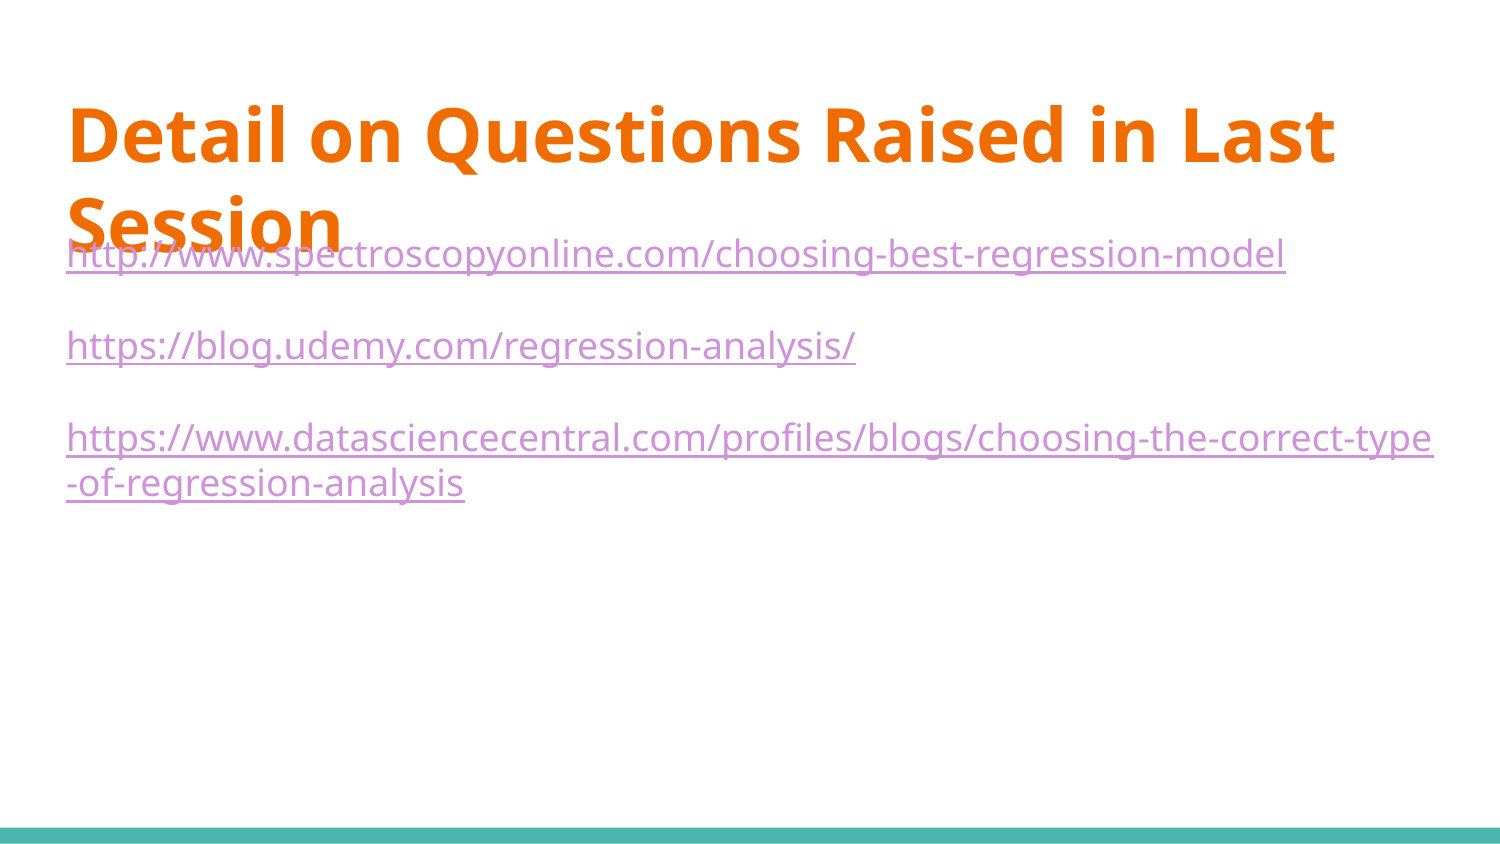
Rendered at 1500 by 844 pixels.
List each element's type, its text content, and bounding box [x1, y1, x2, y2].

list http://www.spectroscopyonline.com/choosing-best-regression-model https://blog.udemy.com/regression-analysis/ https://www.datasciencecentral.com/profiles/blogs/choosing-the-correct-type-of-regression-analysis [51, 207, 1449, 750]
title Detail on Questions Raised in Last Session [51, 72, 1449, 189]
